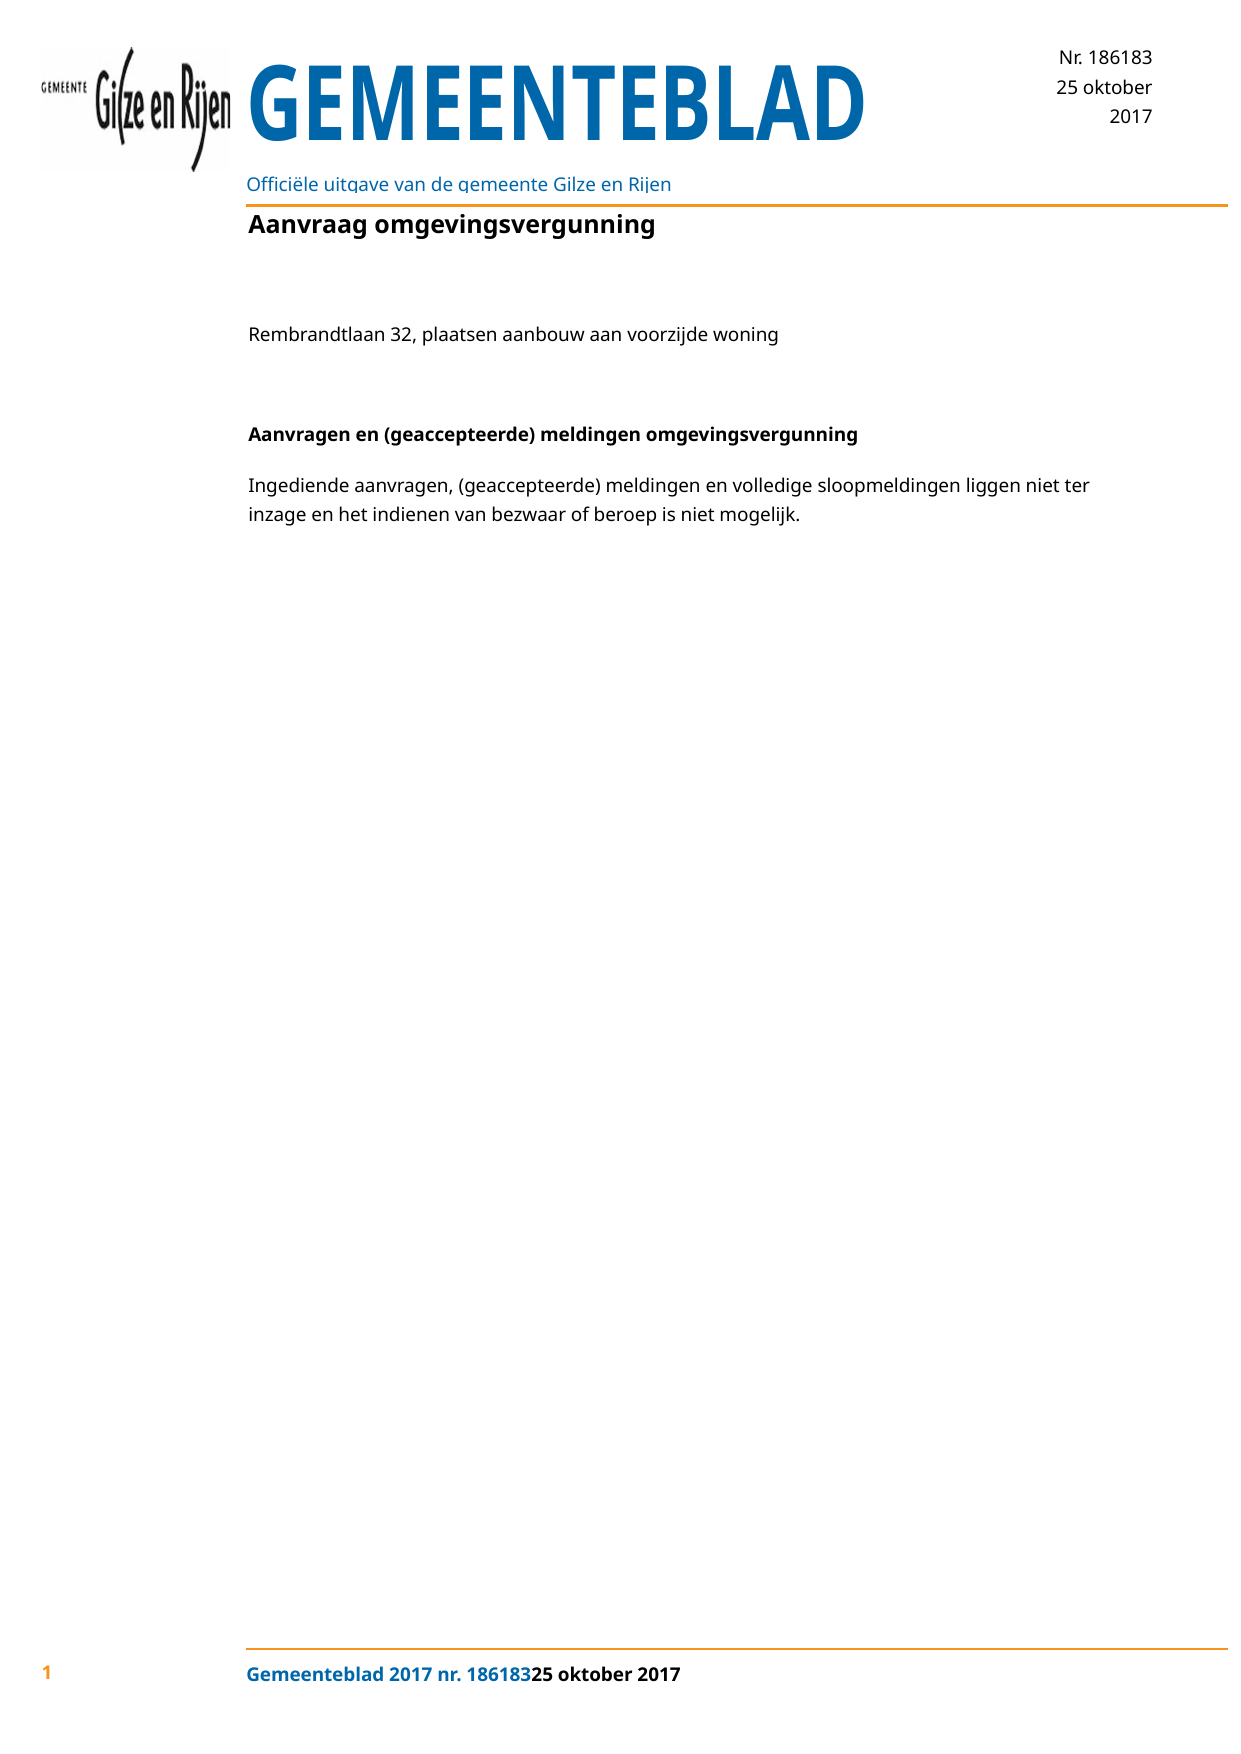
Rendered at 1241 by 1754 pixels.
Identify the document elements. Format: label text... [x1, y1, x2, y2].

text Aanvragen en (geaccepteerde) meldingen omgevingsvergunning [248, 422, 1152, 447]
text Ingediende aanvragen, (geaccepteerde) meldingen en volledige sloopmeldingen liggen niet ter inzage en het indienen van bezwaar of beroep is niet mogelijk. [248, 472, 1152, 527]
text Aanvraag omgevingsvergunning [248, 207, 1152, 241]
picture [41, 47, 231, 172]
text Rembrandtlaan 32, plaatsen aanbouw aan voorzijde woning [248, 321, 1152, 346]
